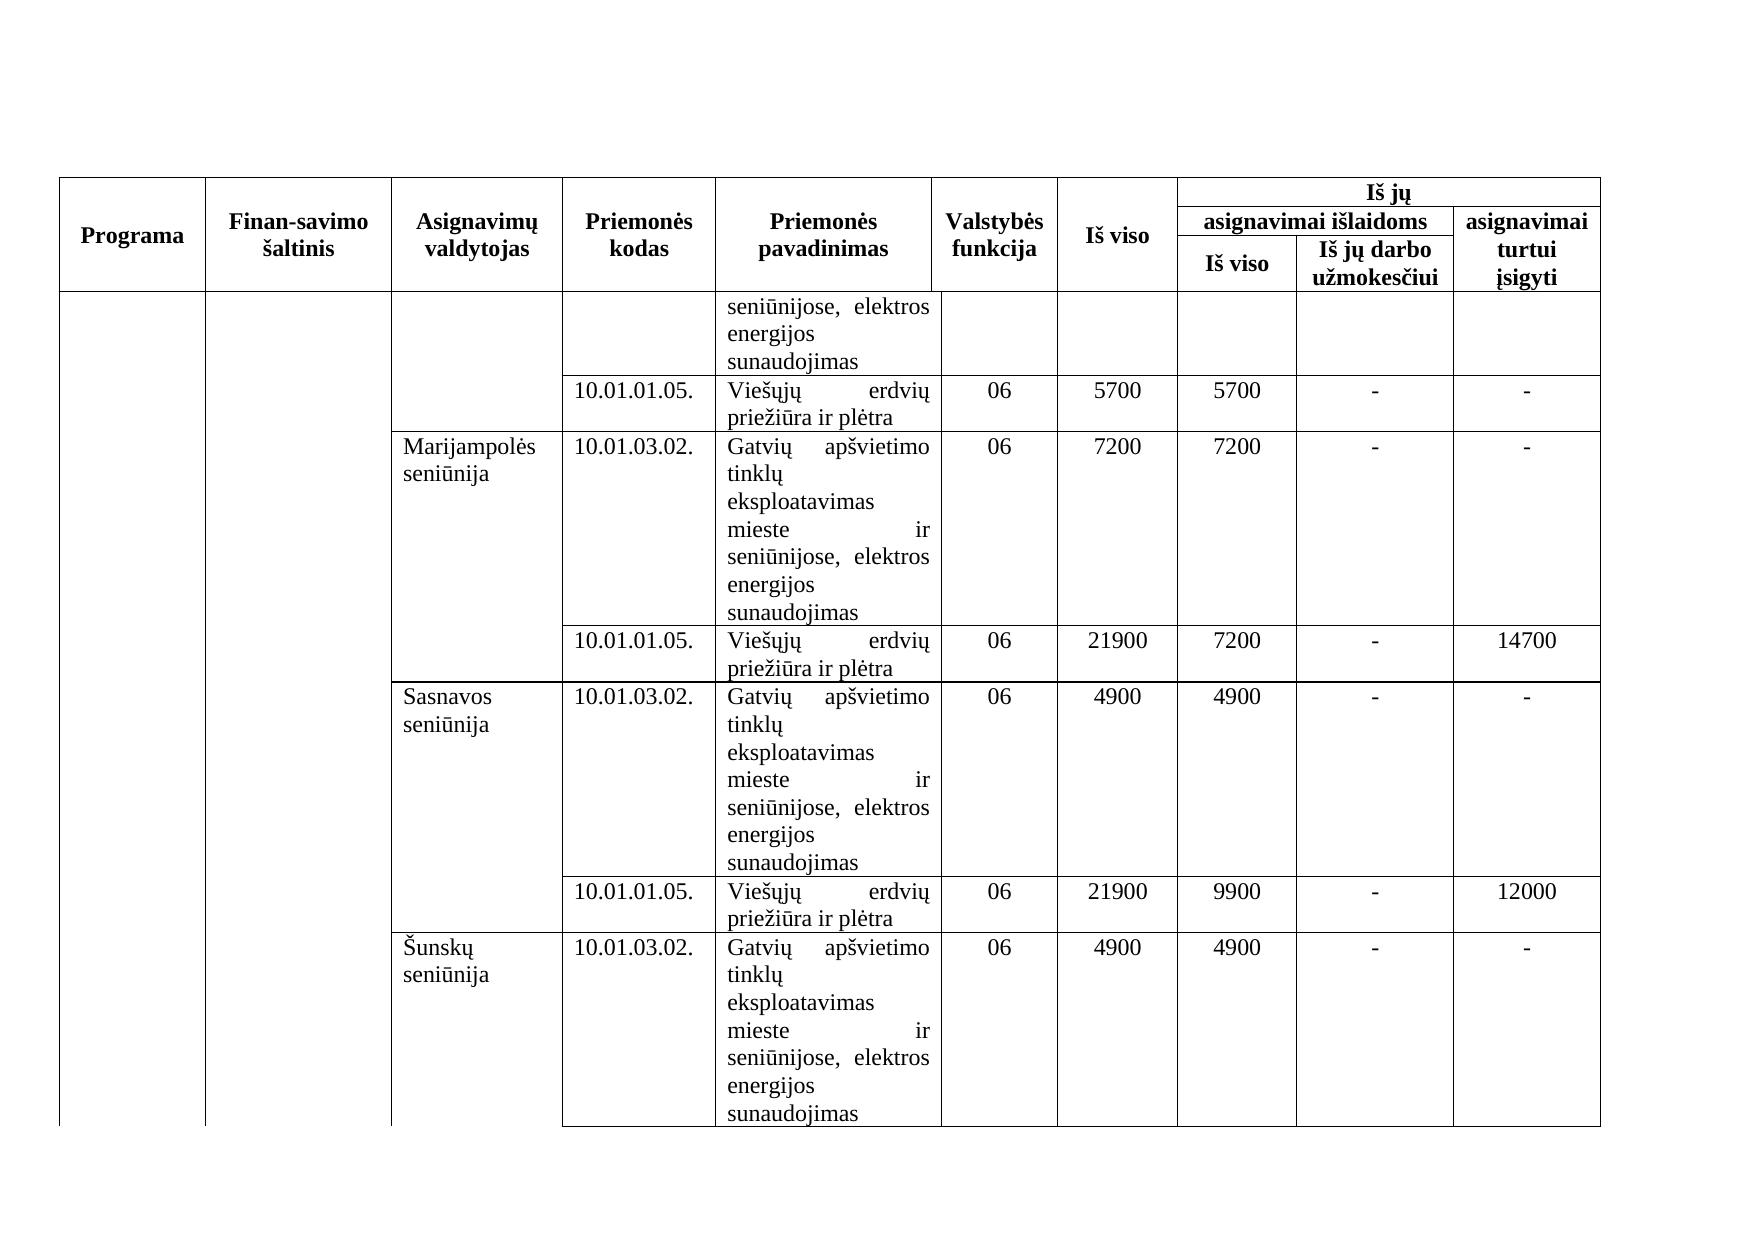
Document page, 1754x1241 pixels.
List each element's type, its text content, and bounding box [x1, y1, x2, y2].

table_cell Šunskų seniūnija [392, 933, 562, 1126]
table_cell 10.01.03.02. [563, 432, 715, 625]
table_cell [1178, 292, 1296, 374]
table_cell [206, 876, 391, 932]
table_cell 4900 [1178, 683, 1296, 876]
table_cell 4900 [1178, 933, 1296, 1126]
table_header Priemonės kodas [563, 178, 715, 291]
table_header Finan-savimo šaltinis [206, 178, 391, 291]
table_cell 06 [942, 683, 1057, 876]
table_cell - [1297, 626, 1453, 681]
table_cell [392, 375, 562, 431]
table_cell Sasnavos seniūnija [392, 683, 562, 876]
table_cell - [1454, 933, 1600, 1126]
table_cell 7200 [1178, 432, 1296, 625]
table_cell [60, 681, 205, 876]
table_cell [206, 375, 391, 431]
table_header Priemonės pavadinimas [716, 178, 931, 291]
table_cell Gatvių apšvietimo tinklų eksploatavimas mieste ir seniūnijose, elektros energijos sunaudojimas [716, 683, 941, 876]
table_cell 06 [942, 626, 1057, 681]
table_cell 10.01.03.02. [563, 683, 715, 876]
table_cell 21900 [1058, 877, 1177, 932]
table_cell [942, 292, 1057, 374]
table_cell [392, 625, 562, 681]
table_cell [392, 876, 562, 932]
table_cell 5700 [1058, 376, 1177, 431]
table_cell 21900 [1058, 626, 1177, 681]
table_cell - [1454, 292, 1600, 374]
table_cell - [1297, 376, 1453, 431]
table_header Programa [60, 178, 205, 291]
table_cell 10.01.03.02. [563, 933, 715, 1126]
table_cell Viešųjų erdvių priežiūra ir plėtra [716, 376, 941, 431]
table_header Iš jų [1178, 178, 1600, 206]
table_cell - [1297, 877, 1453, 932]
table_cell Viešųjų erdvių priežiūra ir plėtra [716, 626, 941, 681]
table_cell 12000 [1454, 877, 1600, 932]
table_header Valstybės funkcija [932, 178, 1057, 291]
table_cell [60, 932, 205, 1126]
table_cell - [1454, 683, 1600, 876]
table_cell [206, 932, 391, 1126]
table_cell [206, 292, 391, 374]
table_cell 06 [942, 376, 1057, 431]
table_cell [392, 292, 562, 374]
table_cell [1058, 292, 1177, 374]
table_cell - [1297, 683, 1453, 876]
table_cell Iš viso [1178, 236, 1296, 291]
table_cell 10.01.01.05. [563, 877, 715, 932]
table_cell 4900 [1058, 933, 1177, 1126]
table_cell Iš jų darbo užmokesčiui [1297, 236, 1453, 291]
table_cell 10.01.01.05. [563, 626, 715, 681]
table_cell [60, 431, 205, 625]
table_cell 06 [942, 933, 1057, 1126]
table_cell [60, 876, 205, 932]
table_cell 06 [942, 432, 1057, 625]
table_cell asignavimai išlaidoms [1178, 207, 1453, 234]
table_cell [206, 625, 391, 681]
table_cell - [1454, 432, 1600, 625]
table_cell [60, 625, 205, 681]
table_cell Viešųjų erdvių priežiūra ir plėtra [716, 877, 941, 932]
table_cell [206, 681, 391, 876]
table_header Iš viso [1058, 178, 1177, 291]
table_cell Gatvių apšvietimo tinklų eksploatavimas mieste ir seniūnijose, elektros energijos sunaudojimas [716, 432, 941, 625]
table_cell [206, 431, 391, 625]
table_cell Gatvių apšvietimo tinklų eksploatavimas mieste ir seniūnijose, elektros energijos sunaudojimas [716, 933, 941, 1126]
table_cell 06 [942, 877, 1057, 932]
table_cell [60, 375, 205, 431]
table_cell asignavimai turtui įsigyti [1454, 207, 1600, 291]
table_cell - [1297, 432, 1453, 625]
table_cell 7200 [1058, 432, 1177, 625]
table_cell 4900 [1058, 683, 1177, 876]
table_cell 7200 [1178, 626, 1296, 681]
table_cell seniūnijose, elektros energijos sunaudojimas [716, 292, 941, 374]
table_cell - [1297, 933, 1453, 1126]
table_cell Marijampolės seniūnija [392, 432, 562, 625]
table_cell [60, 292, 205, 374]
table_cell 10.01.01.05. [563, 376, 715, 431]
table_cell 9900 [1178, 877, 1296, 932]
table_cell [563, 292, 715, 374]
table_cell 5700 [1178, 376, 1296, 431]
table_cell - [1454, 376, 1600, 431]
table_header Asignavimų valdytojas [392, 178, 562, 291]
table_cell - [1297, 292, 1453, 374]
table_cell 14700 [1454, 626, 1600, 681]
